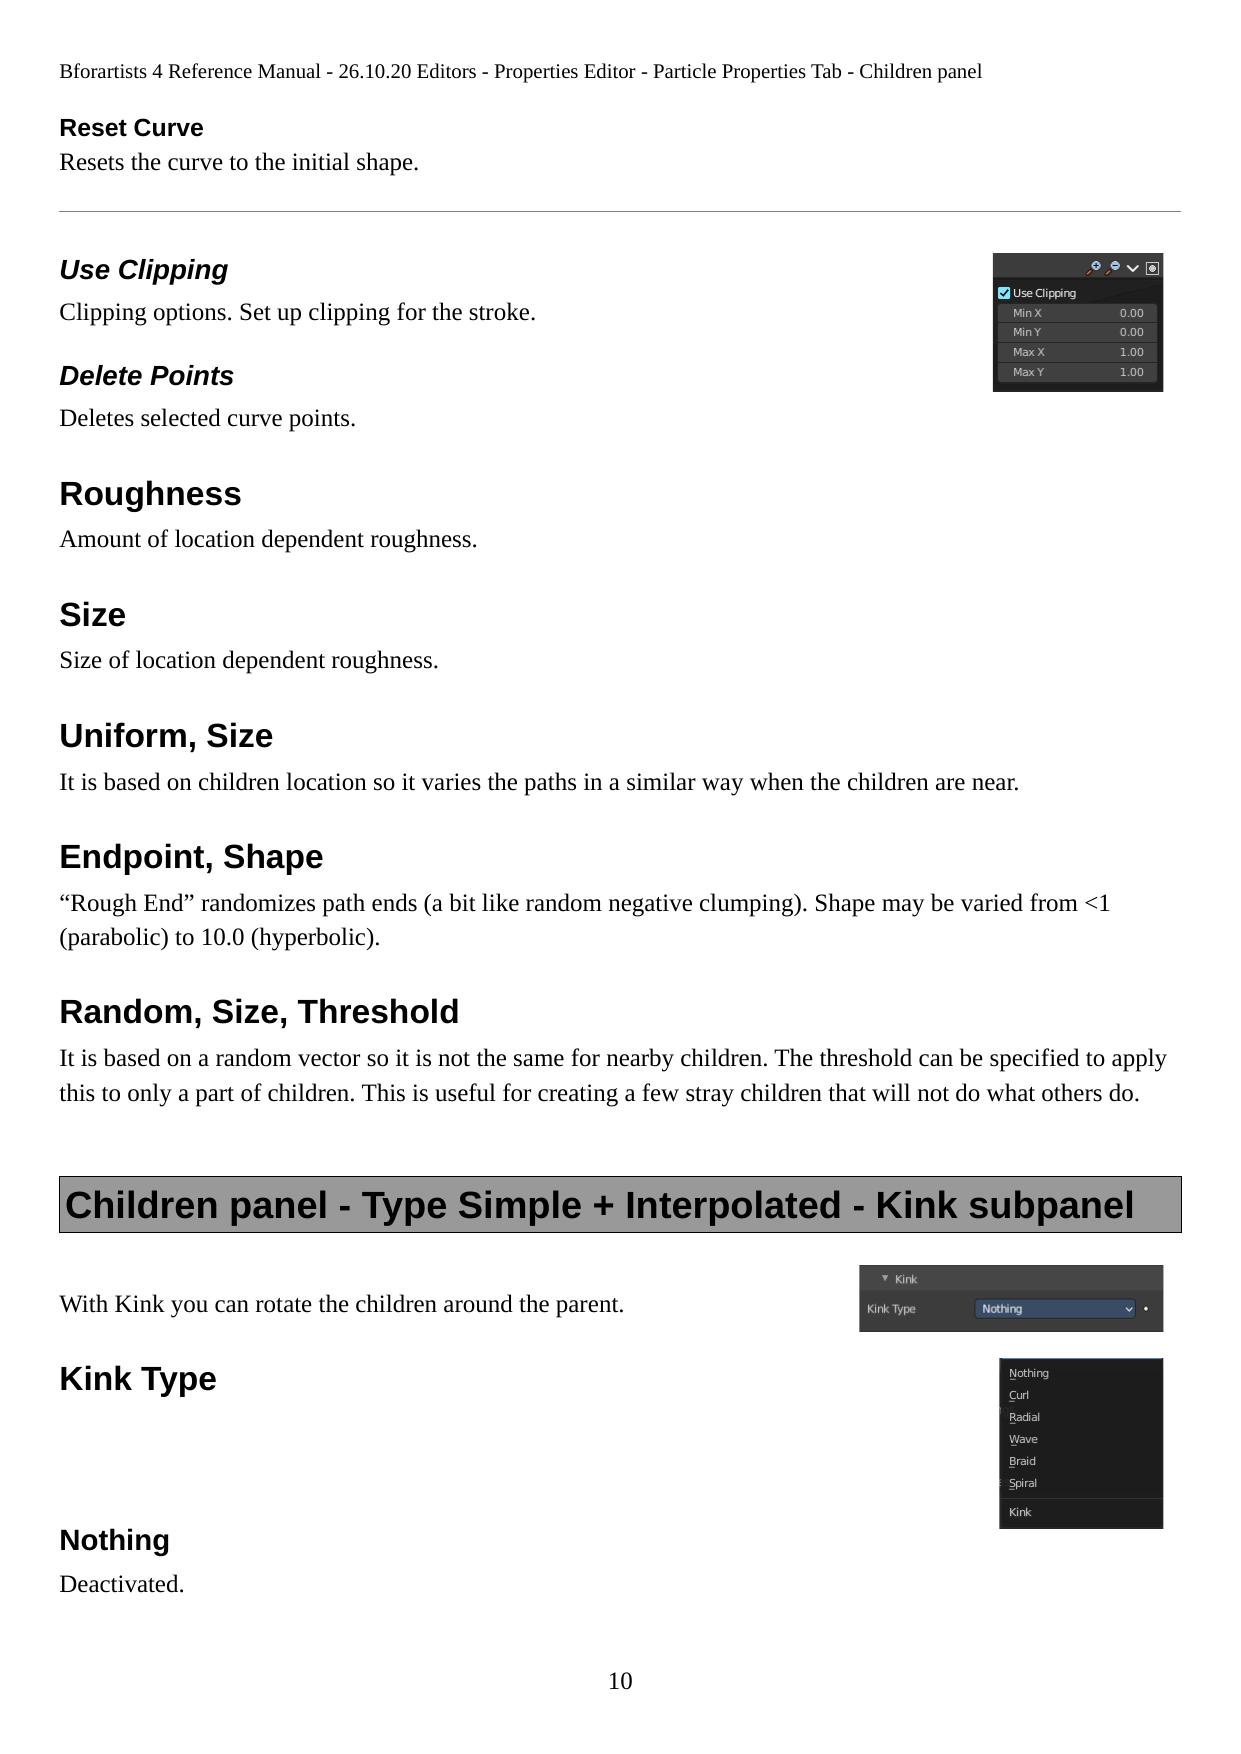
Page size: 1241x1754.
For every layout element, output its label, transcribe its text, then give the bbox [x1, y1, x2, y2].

picture [999, 1358, 1164, 1529]
text Resets the curve to the initial shape. [59, 147, 1181, 176]
subtitle Random, Size, Threshold [59, 992, 1181, 1031]
subtitle Uniform, Size [59, 715, 1181, 754]
subtitle Reset Curve [59, 113, 1181, 141]
subtitle Nothing [59, 1523, 1181, 1557]
picture [859, 1265, 1164, 1332]
subtitle [1164, 253, 1181, 285]
text It is based on a random vector so it is not the same for nearby children. The threshold can be specified to apply this to only a part of children. This is useful for creating a few stray children that will not do what others do. [59, 1043, 1181, 1106]
subtitle Use Clipping [59, 253, 992, 285]
text With Kink you can rotate the children around the parent. [59, 1289, 859, 1318]
text Deletes selected curve points. [59, 403, 1181, 432]
subtitle Roughness [59, 473, 1181, 512]
subtitle [1164, 1359, 1181, 1398]
subtitle Delete Points [59, 359, 992, 391]
subtitle [1164, 359, 1181, 391]
text Deactivated. [59, 1569, 1181, 1598]
text It is based on children location so it varies the paths in a similar way when the children are near. [59, 767, 1181, 795]
table_header Children panel - Type Simple + Interpolated - Kink subpanel [60, 1177, 1181, 1232]
text Clipping options. Set up clipping for the stroke. [59, 297, 992, 326]
text Size of location dependent roughness. [59, 646, 1181, 674]
subtitle Size [59, 594, 1181, 633]
text “Rough End” randomizes path ends (a bit like random negative clumping). Shape may be varied from <1 (parabolic) to 10.0 (hyperbolic). [59, 888, 1181, 951]
picture [992, 253, 1164, 392]
subtitle Endpoint, Shape [59, 836, 1181, 875]
text Amount of location dependent roughness. [59, 524, 1181, 553]
subtitle Kink Type [59, 1359, 999, 1398]
